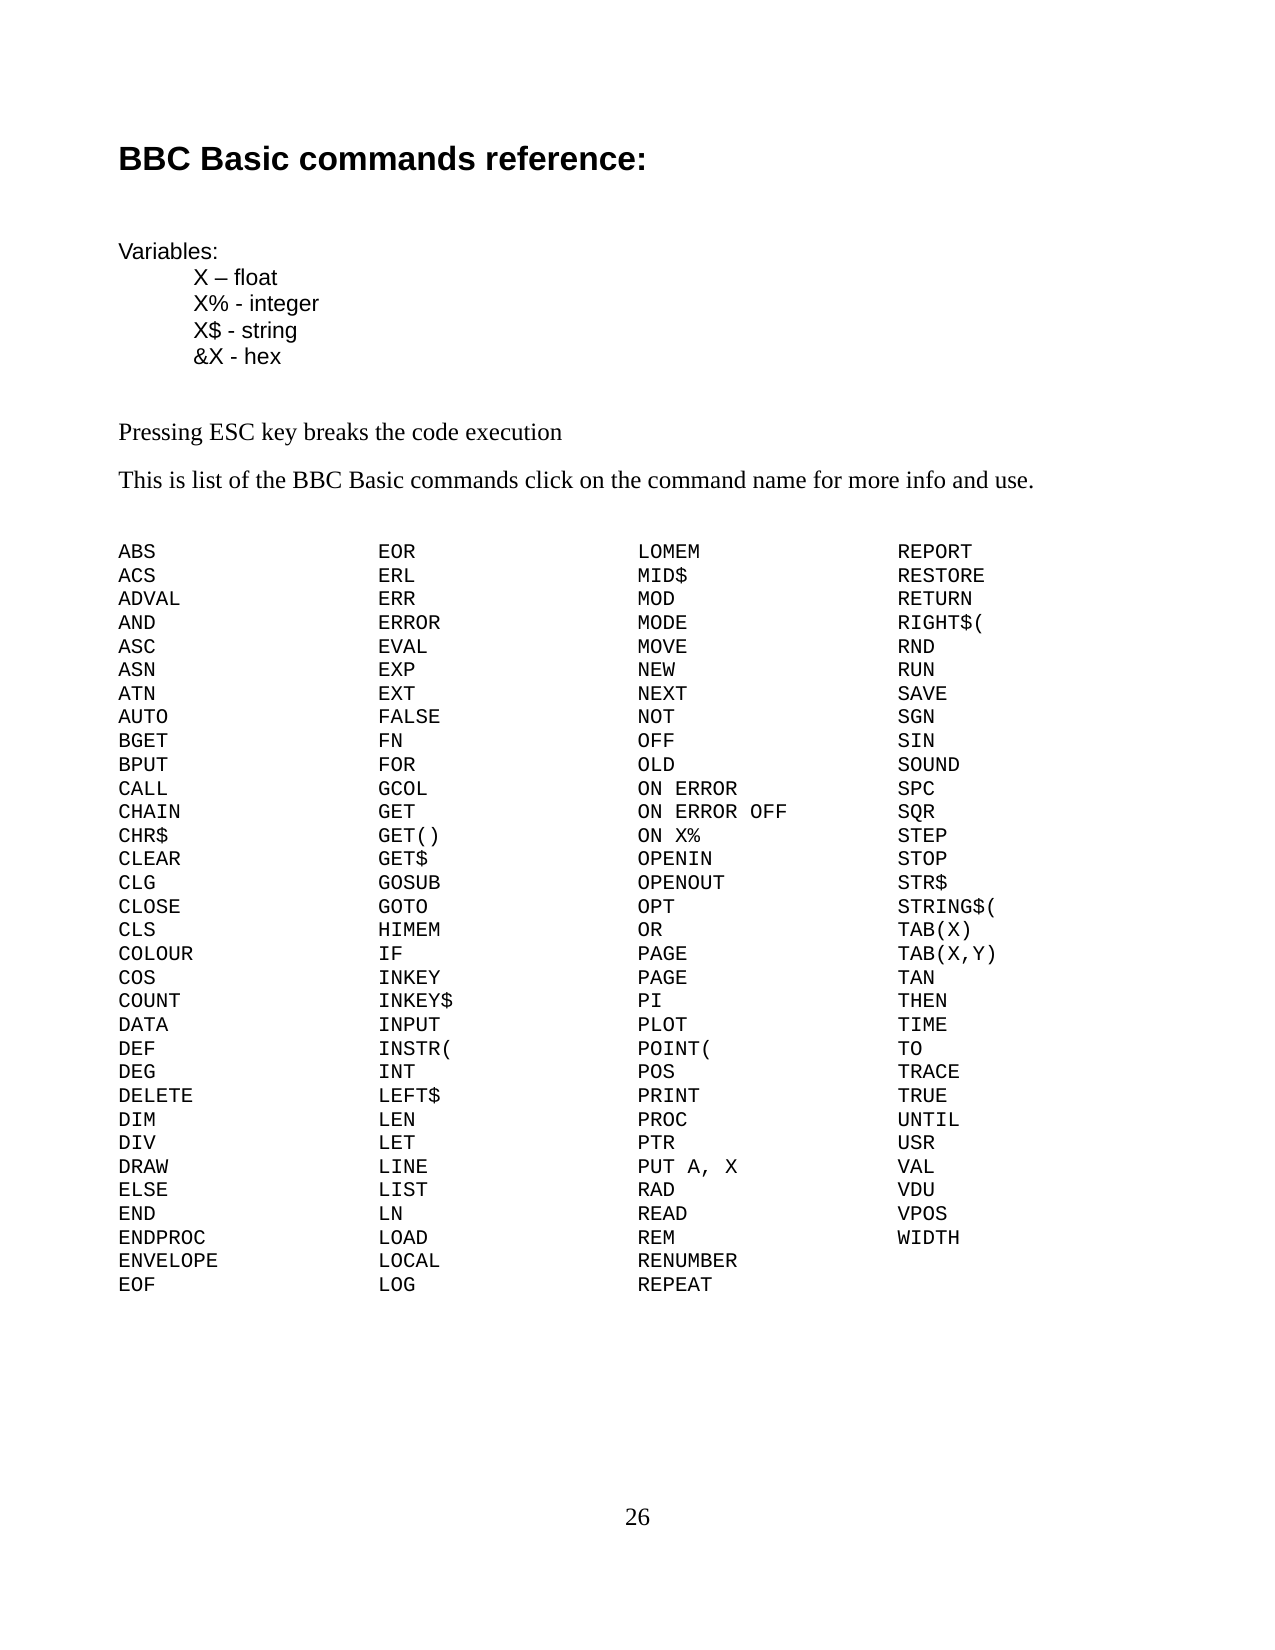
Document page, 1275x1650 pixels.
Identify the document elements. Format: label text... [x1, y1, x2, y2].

text ASC [118, 636, 378, 659]
text LOMEM [637, 541, 897, 565]
text ERL [378, 565, 637, 588]
text NOT [637, 707, 897, 730]
text MODE [637, 612, 897, 636]
text SGN [897, 707, 1157, 730]
text PAGE [637, 943, 897, 967]
text VAL [897, 1156, 1157, 1179]
text VDU [897, 1179, 1157, 1203]
text TRUE [897, 1085, 1157, 1108]
text FALSE [378, 707, 637, 730]
text RENUMBER [637, 1250, 897, 1274]
text INSTR( [378, 1038, 637, 1061]
text STRING$( [897, 896, 1157, 919]
text NEXT [637, 683, 897, 707]
text OLD [637, 754, 897, 777]
text POS [637, 1061, 897, 1085]
text LINE [378, 1156, 637, 1179]
text INT [378, 1061, 637, 1085]
text COLOUR [118, 943, 378, 967]
text DRAW [118, 1156, 378, 1179]
text CHR$ [118, 825, 378, 848]
text LOAD [378, 1227, 637, 1250]
text FOR [378, 754, 637, 777]
text X – float [118, 264, 1157, 290]
text RESTORE [897, 565, 1157, 588]
text AND [118, 612, 378, 636]
text ON ERROR OFF [637, 801, 897, 825]
text REM [637, 1227, 897, 1250]
text MOVE [637, 636, 897, 659]
text ACS [118, 565, 378, 588]
text AUTO [118, 707, 378, 730]
text DATA [118, 1014, 378, 1038]
text Variables: [118, 238, 1157, 264]
text ATN [118, 683, 378, 707]
text X$ - string [118, 317, 1157, 343]
text POINT( [637, 1038, 897, 1061]
text RUN [897, 659, 1157, 683]
text PI [637, 990, 897, 1014]
text This is list of the BBC Basic commands click on the command name for more info and use. [118, 465, 1157, 493]
text PUT A, X [637, 1156, 897, 1179]
text ELSE [118, 1179, 378, 1203]
text GOSUB [378, 872, 637, 896]
text TAB(X) [897, 919, 1157, 943]
text ADVAL [118, 588, 378, 612]
text HIMEM [378, 919, 637, 943]
text STEP [897, 825, 1157, 848]
text GCOL [378, 777, 637, 801]
text CHAIN [118, 801, 378, 825]
text INKEY [378, 967, 637, 990]
text LEFT$ [378, 1085, 637, 1108]
text EOR [378, 541, 637, 565]
text MID$ [637, 565, 897, 588]
text EVAL [378, 636, 637, 659]
text EOF [118, 1274, 378, 1298]
text DEG [118, 1061, 378, 1085]
text SAVE [897, 683, 1157, 707]
text DELETE [118, 1085, 378, 1108]
text END [118, 1203, 378, 1227]
text LET [378, 1132, 637, 1156]
text SQR [897, 801, 1157, 825]
text PLOT [637, 1014, 897, 1038]
text OPT [637, 896, 897, 919]
text &X - hex [118, 343, 1157, 369]
text CLEAR [118, 848, 378, 872]
text SIN [897, 730, 1157, 754]
text TIME [897, 1014, 1157, 1038]
text ENVELOPE [118, 1250, 378, 1274]
text THEN [897, 990, 1157, 1014]
text ON ERROR [637, 777, 897, 801]
text CLOSE [118, 896, 378, 919]
text PTR [637, 1132, 897, 1156]
text INPUT [378, 1014, 637, 1038]
text DIM [118, 1108, 378, 1132]
text OR [637, 919, 897, 943]
text GET() [378, 825, 637, 848]
text BPUT [118, 754, 378, 777]
text MOD [637, 588, 897, 612]
text ERROR [378, 612, 637, 636]
text CLS [118, 919, 378, 943]
text PROC [637, 1108, 897, 1132]
text TO [897, 1038, 1157, 1061]
text NEW [637, 659, 897, 683]
text FN [378, 730, 637, 754]
text COUNT [118, 990, 378, 1014]
text VPOS [897, 1203, 1157, 1227]
text ABS [118, 541, 378, 565]
subtitle BBC Basic commands reference: [118, 139, 1157, 178]
text REPEAT [637, 1274, 897, 1298]
text STR$ [897, 872, 1157, 896]
text EXT [378, 683, 637, 707]
text UNTIL [897, 1108, 1157, 1132]
text ON X% [637, 825, 897, 848]
text OFF [637, 730, 897, 754]
text INKEY$ [378, 990, 637, 1014]
text CALL [118, 777, 378, 801]
text OPENIN [637, 848, 897, 872]
text ASN [118, 659, 378, 683]
text GET [378, 801, 637, 825]
text LIST [378, 1179, 637, 1203]
text WIDTH [897, 1227, 1157, 1250]
text Pressing ESC key breaks the code execution [118, 417, 1157, 446]
text LOG [378, 1274, 637, 1298]
text LEN [378, 1108, 637, 1132]
text SOUND [897, 754, 1157, 777]
text EXP [378, 659, 637, 683]
text CLG [118, 872, 378, 896]
text RIGHT$( [897, 612, 1157, 636]
text LN [378, 1203, 637, 1227]
text BGET [118, 730, 378, 754]
text OPENOUT [637, 872, 897, 896]
text PRINT [637, 1085, 897, 1108]
text RETURN [897, 588, 1157, 612]
text LOCAL [378, 1250, 637, 1274]
text GET$ [378, 848, 637, 872]
text PAGE [637, 967, 897, 990]
text REPORT [897, 541, 1157, 565]
text TAB(X,Y) [897, 943, 1157, 967]
text TRACE [897, 1061, 1157, 1085]
text GOTO [378, 896, 637, 919]
text IF [378, 943, 637, 967]
text DEF [118, 1038, 378, 1061]
text RND [897, 636, 1157, 659]
text TAN [897, 967, 1157, 990]
text USR [897, 1132, 1157, 1156]
text READ [637, 1203, 897, 1227]
text X% - integer [118, 290, 1157, 317]
text RAD [637, 1179, 897, 1203]
text SPC [897, 777, 1157, 801]
text DIV [118, 1132, 378, 1156]
text COS [118, 967, 378, 990]
text ENDPROC [118, 1227, 378, 1250]
text ERR [378, 588, 637, 612]
text STOP [897, 848, 1157, 872]
